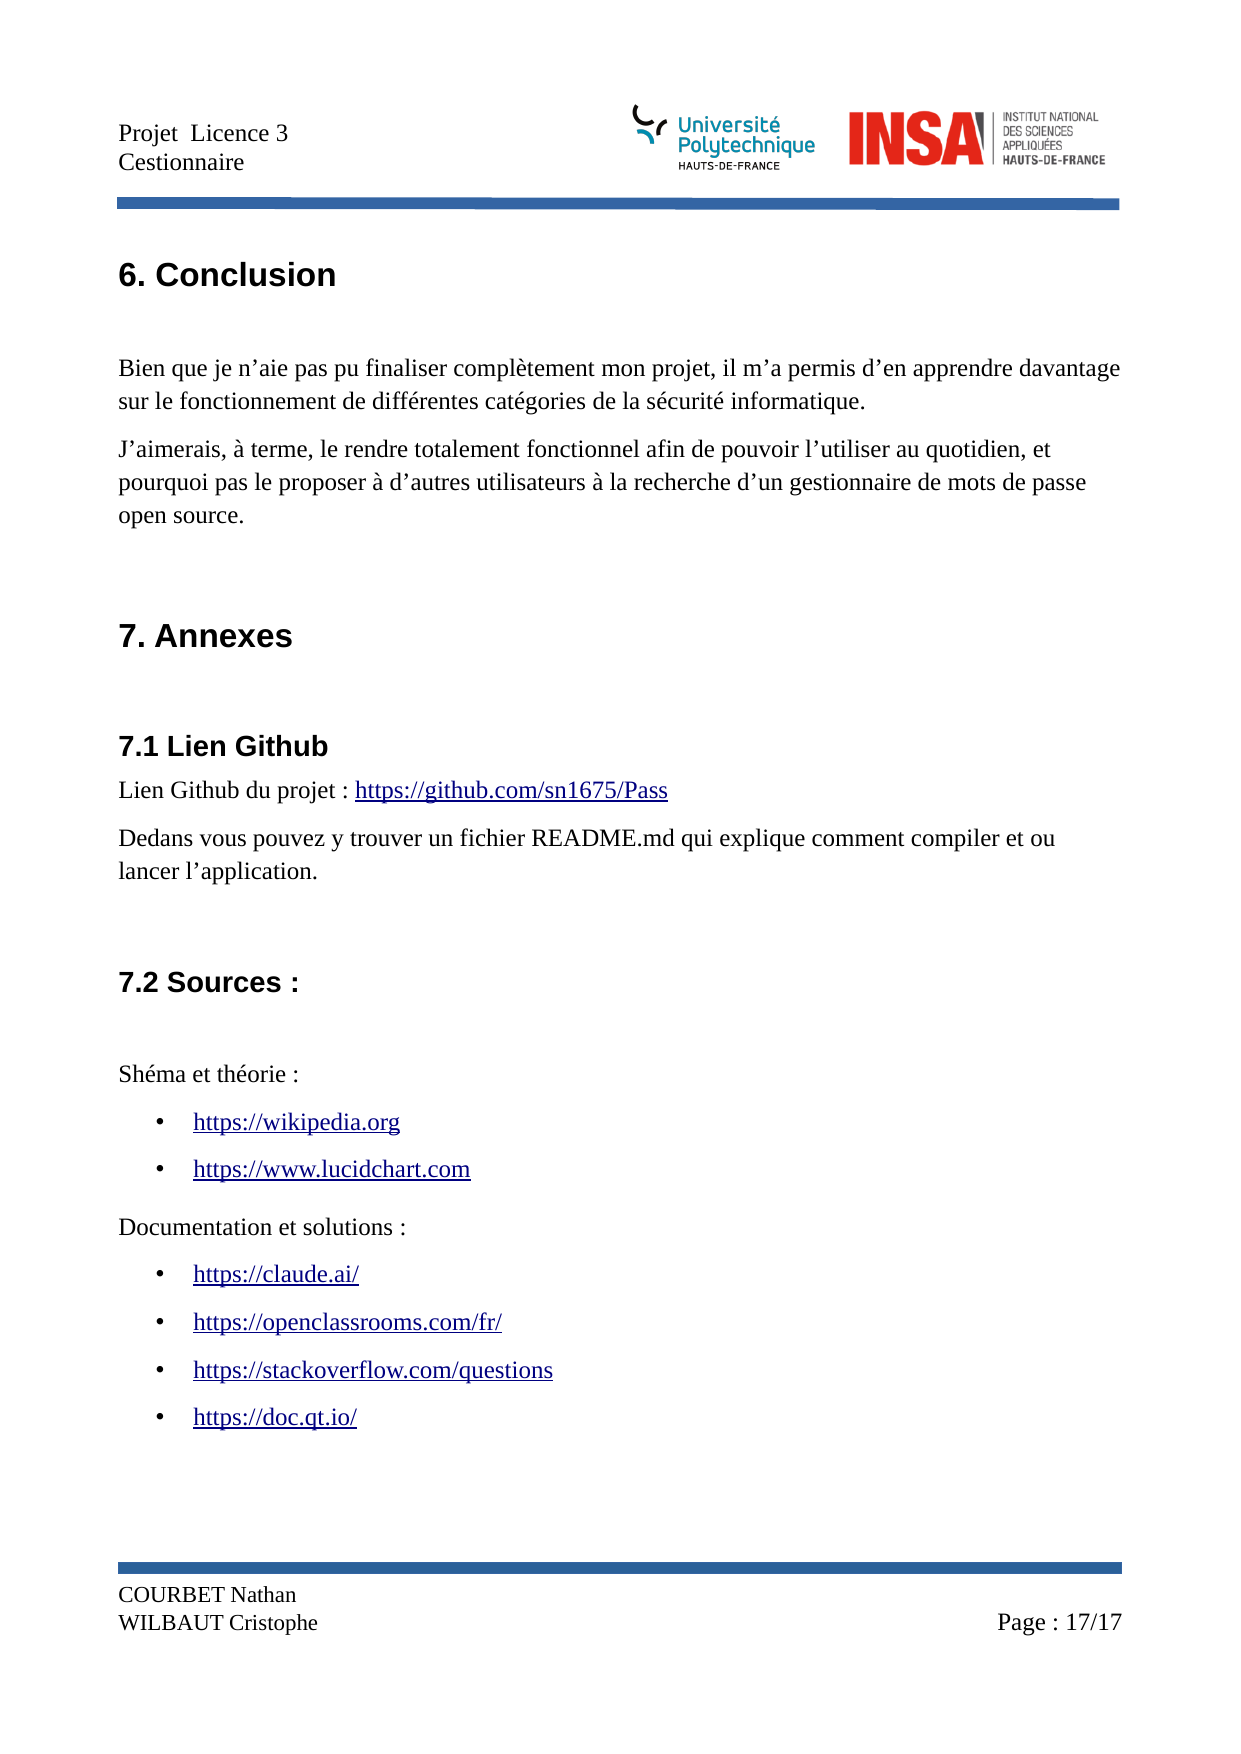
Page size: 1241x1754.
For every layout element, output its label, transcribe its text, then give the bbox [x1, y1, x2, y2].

list https://doc.qt.io/ [156, 1402, 1122, 1431]
list https://openclassrooms.com/fr/ [156, 1307, 1122, 1336]
text Bien que je n’aie pas pu finaliser complètement mon projet, il m’a permis d’en apprendre davantage sur le fonctionnement de différentes catégories de la sécurité informatique. [118, 353, 1122, 415]
subtitle 7.1 Lien Github [118, 729, 1122, 763]
subtitle 6. Conclusion [118, 255, 1122, 293]
list https://www.lucidchart.com [156, 1154, 1122, 1183]
picture [832, 96, 1113, 180]
subtitle 7. Annexes [118, 616, 1122, 654]
text Lien Github du projet : https://github.com/sn1675/Pass [118, 775, 1122, 804]
subtitle 7.2 Sources : [118, 966, 1122, 999]
text J’aimerais, à terme, le rendre totalement fonctionnel afin de pouvoir l’utiliser au quotidien, et pourquoi pas le proposer à d’autres utilisateurs à la recherche d’un gestionnaire de mots de passe open source. [118, 434, 1122, 529]
list https://wikipedia.org [156, 1107, 1122, 1136]
picture [622, 94, 825, 181]
list https://claude.ai/ [156, 1259, 1122, 1288]
list https://stackoverflow.com/questions [156, 1355, 1122, 1383]
text Documentation et solutions : [118, 1212, 1122, 1241]
text Shéma et théorie : [118, 1059, 1122, 1088]
text Dedans vous pouvez y trouver un fichier README.md qui explique comment compiler et ou lancer l’application. [118, 823, 1122, 884]
